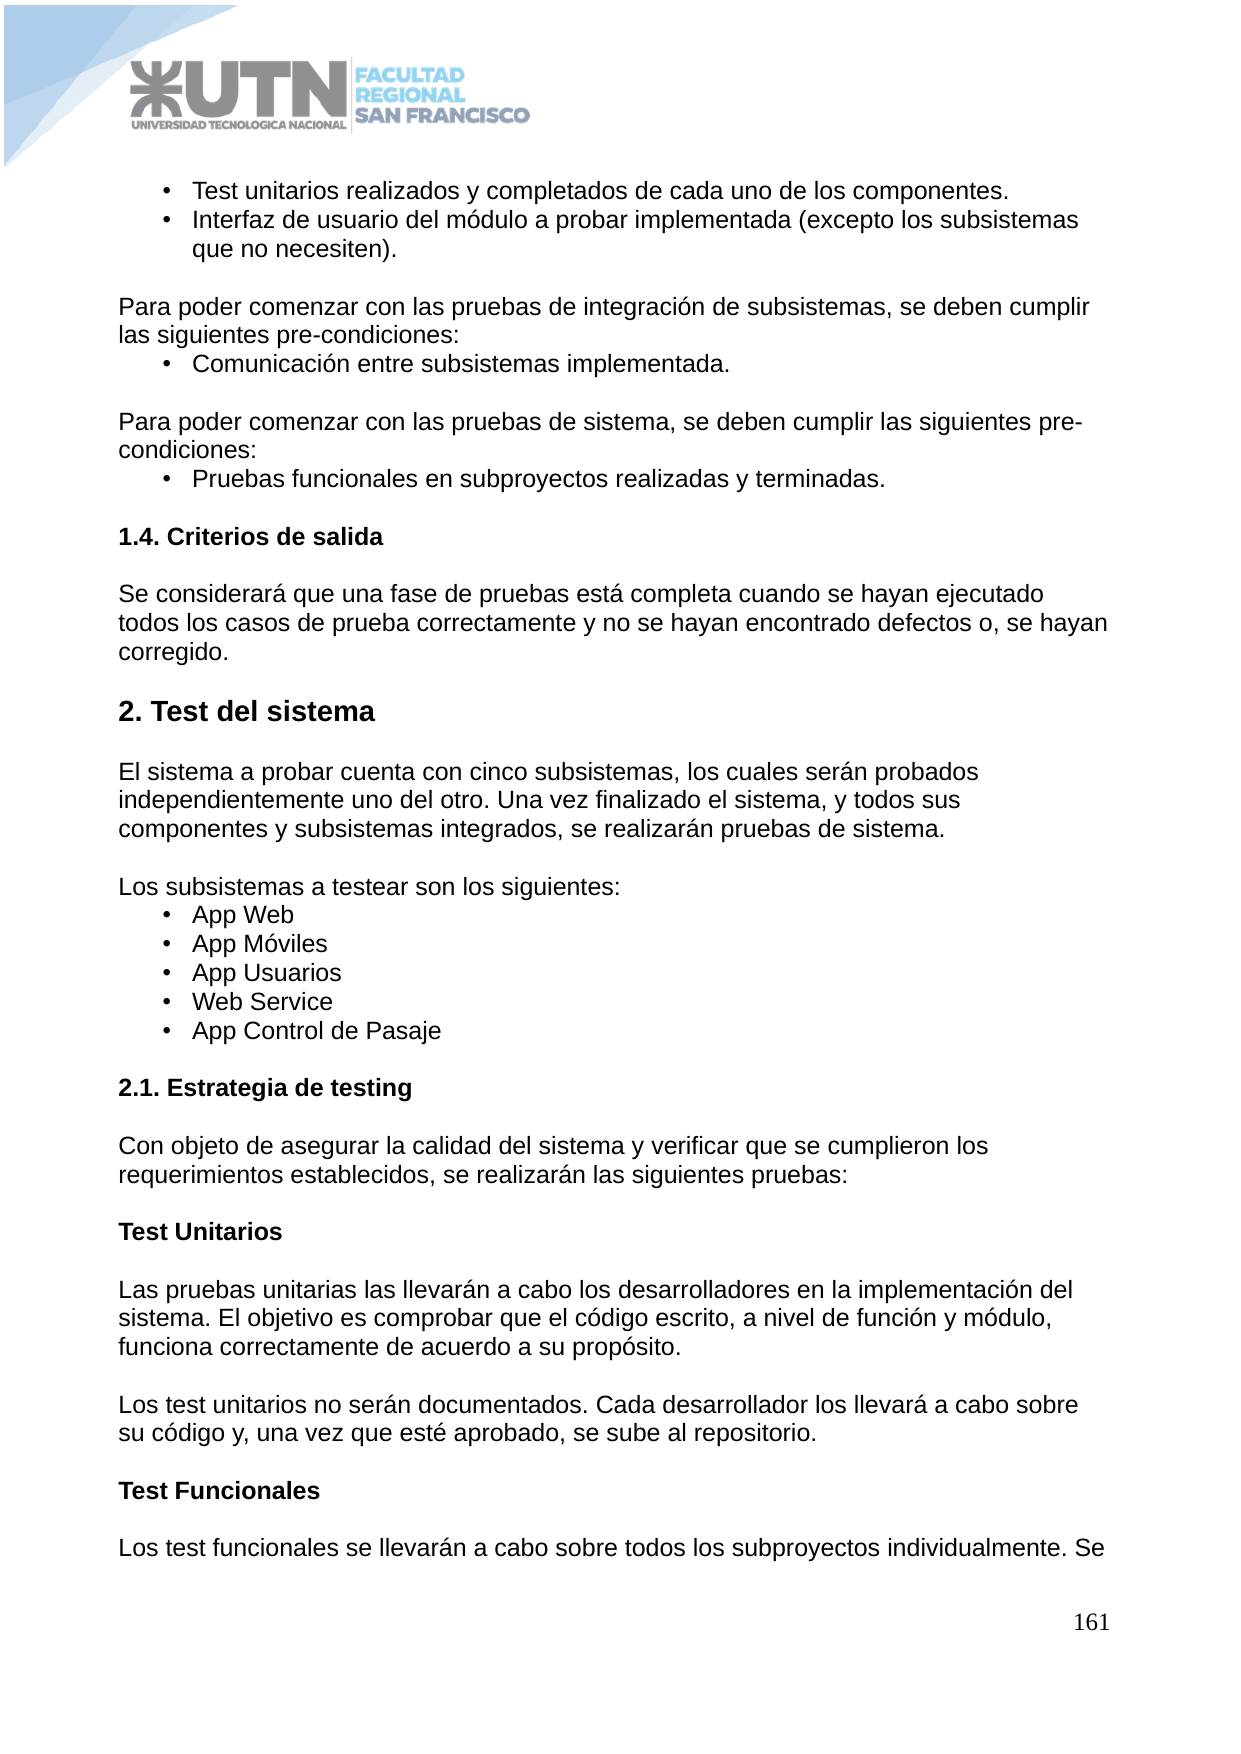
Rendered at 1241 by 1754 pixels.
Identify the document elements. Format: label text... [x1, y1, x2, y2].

text Los test unitarios no serán documentados. Cada desarrollador los llevará a cabo sobre su código y, una vez que esté aprobado, se sube al repositorio. [118, 1389, 1110, 1447]
text Los test funcionales se llevarán a cabo sobre todos los subproyectos individualmente. Se [118, 1533, 1110, 1562]
list App Usuarios [162, 958, 1110, 987]
text Los subsistemas a testear son los siguientes: [118, 872, 1110, 900]
list App Móviles [162, 929, 1110, 958]
list App Control de Pasaje [162, 1016, 1110, 1044]
text 2. Test del sistema [118, 694, 1110, 728]
picture [3, 5, 532, 169]
text 1.4. Criterios de salida [118, 522, 1110, 551]
text Para poder comenzar con las pruebas de integración de subsistemas, se deben cumplir las siguientes pre-condiciones: [118, 292, 1110, 349]
list App Web [162, 900, 1110, 929]
text 2.1. Estrategia de testing [118, 1073, 1110, 1102]
text Las pruebas unitarias las llevarán a cabo los desarrolladores en la implementación del sistema. El objetivo es comprobar que el código escrito, a nivel de función y módulo, funciona correctamente de acuerdo a su propósito. [118, 1274, 1110, 1361]
list Interfaz de usuario del módulo a probar implementada (excepto los subsistemas que no necesiten). [162, 205, 1110, 263]
text El sistema a probar cuenta con cinco subsistemas, los cuales serán probados independientemente uno del otro. Una vez finalizado el sistema, y todos sus componentes y subsistemas integrados, se realizarán pruebas de sistema. [118, 757, 1110, 843]
text Test Unitarios [118, 1217, 1110, 1246]
text Para poder comenzar con las pruebas de sistema, se deben cumplir las siguientes pre-condiciones: [118, 407, 1110, 464]
list Comunicación entre subsistemas implementada. [162, 349, 1110, 378]
list Web Service [162, 987, 1110, 1016]
text Test Funcionales [118, 1476, 1110, 1504]
text Se considerará que una fase de pruebas está completa cuando se hayan ejecutado todos los casos de prueba correctamente y no se hayan encontrado defectos o, se hayan corregido. [118, 579, 1110, 666]
text Con objeto de asegurar la calidad del sistema y verificar que se cumplieron los requerimientos establecidos, se realizarán las siguientes pruebas: [118, 1131, 1110, 1188]
list Test unitarios realizados y completados de cada uno de los componentes. [162, 176, 1110, 205]
list Pruebas funcionales en subproyectos realizadas y terminadas. [162, 464, 1110, 493]
